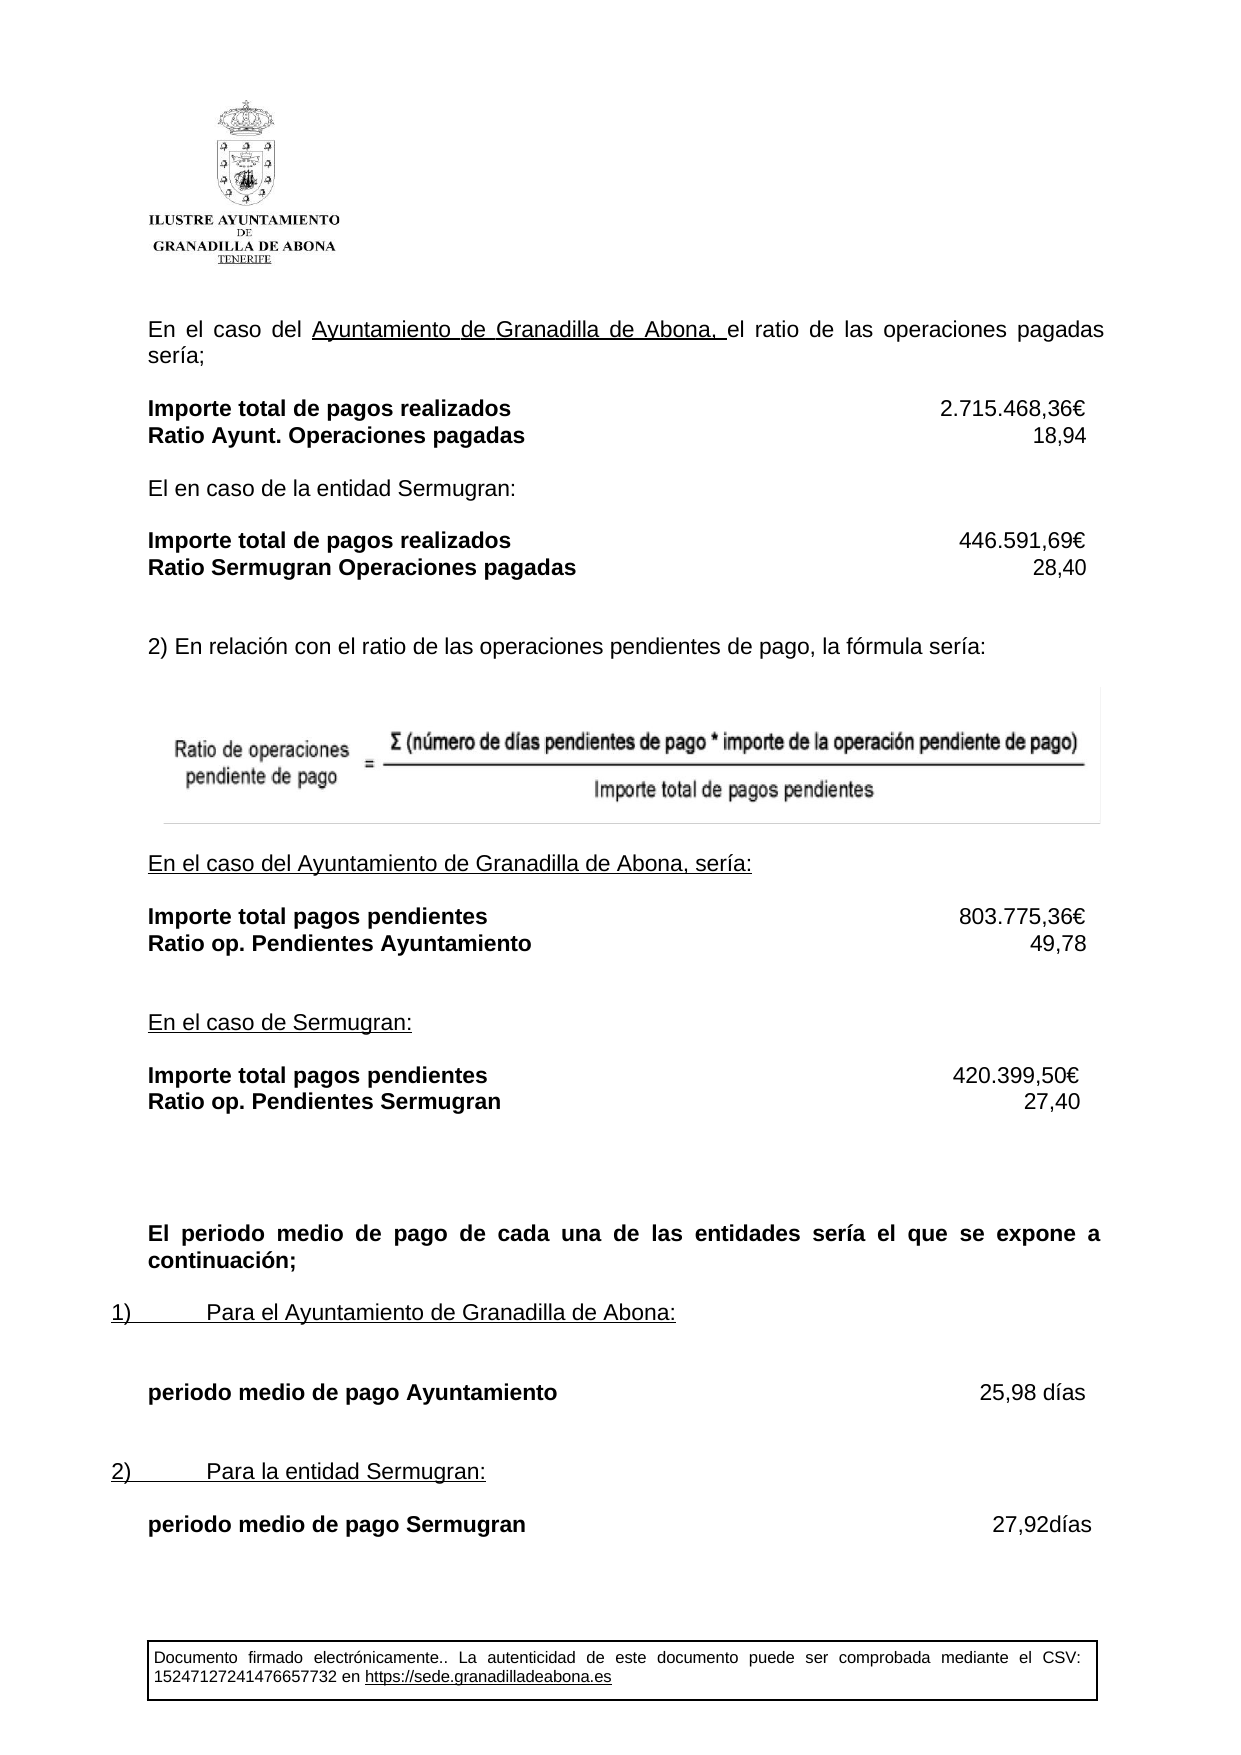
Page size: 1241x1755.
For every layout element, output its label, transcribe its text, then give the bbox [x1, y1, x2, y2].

list Para el Ayuntamiento de Granadilla de Abona: [111, 1299, 1122, 1326]
table_cell 49,78 [854, 931, 1092, 984]
table_cell Ratio Sermugran Operaciones pagadas [142, 555, 758, 590]
table_cell En el caso de Sermugran: [142, 984, 854, 1050]
table_cell Ratio op. Pendientes Sermugran [142, 1090, 854, 1124]
table_cell Importe total pagos pendientes [142, 1050, 854, 1089]
table_header 803.775,36€ [854, 843, 1092, 931]
text periodo medio de pago Ayuntamiento 25,98 días [148, 1379, 1122, 1405]
table_cell 420.399,50€ [854, 1050, 1092, 1089]
table_header 2.715.468,36€ [759, 388, 1092, 423]
table_cell [759, 463, 1092, 515]
text 2) En relación con el ratio de las operaciones pendientes de pago, la fórmula sería: [148, 633, 1122, 659]
table_cell Importe total de pagos realizados [142, 515, 758, 555]
table_header Importe total de pagos realizados [142, 388, 758, 423]
table_cell Ratio Ayunt. Operaciones pagadas [142, 423, 758, 462]
text En el caso del Ayuntamiento de Granadilla de Abona, el ratio de las operaciones pagadas sería; [148, 316, 1122, 368]
table_cell Ratio op. Pendientes Ayuntamiento [142, 931, 854, 984]
text periodo medio de pago Sermugran 27,92días [148, 1511, 1122, 1537]
table_cell 28,40 [759, 555, 1092, 590]
table_cell 446.591,69€ [759, 515, 1092, 555]
subtitle El periodo medio de pago de cada una de las entidades sería el que se expone a continuación; [148, 1220, 1122, 1273]
table_cell El en caso de la entidad Sermugran: [142, 463, 758, 515]
table_cell 27,40 [854, 1090, 1092, 1124]
table_cell 18,94 [759, 423, 1092, 462]
table_header En el caso del Ayuntamiento de Granadilla de Abona, sería: Importe total pagos pendientes [142, 843, 854, 931]
table_cell [854, 984, 1092, 1050]
list Para la entidad Sermugran: [111, 1458, 1122, 1484]
